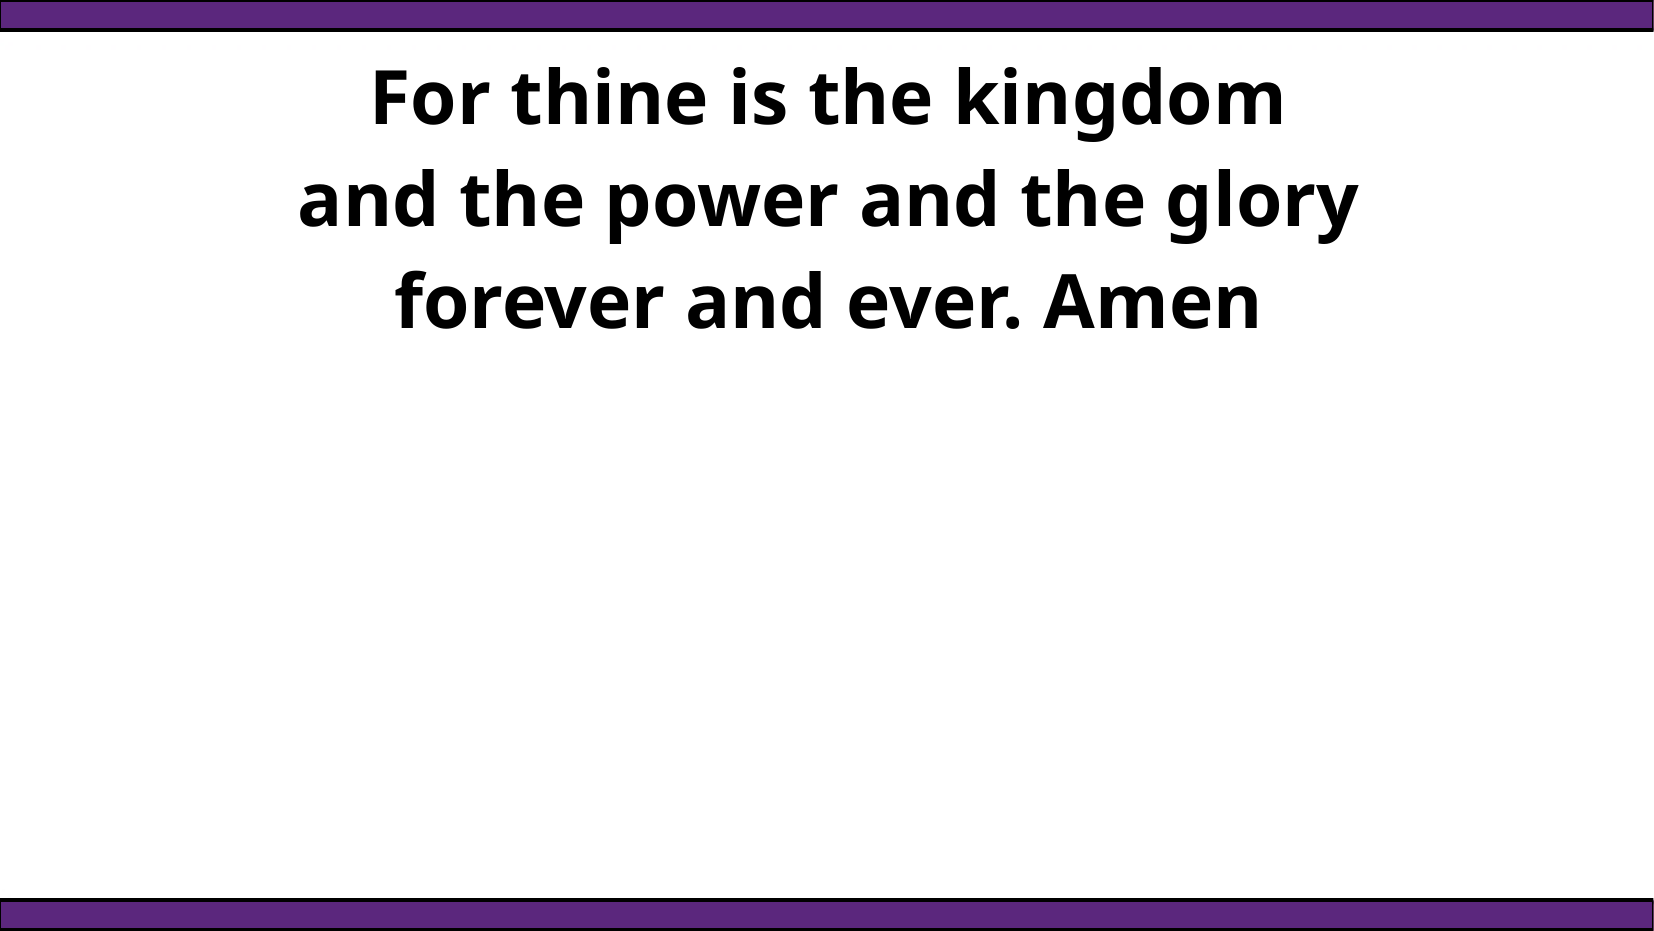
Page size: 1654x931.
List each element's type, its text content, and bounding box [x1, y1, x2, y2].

text_box [0, 0, 1654, 31]
text_box For thine is the kingdom and the power and the glory forever and ever. Amen [45, 36, 1613, 351]
text_box [0, 900, 1654, 931]
picture [0, 31, 1654, 900]
